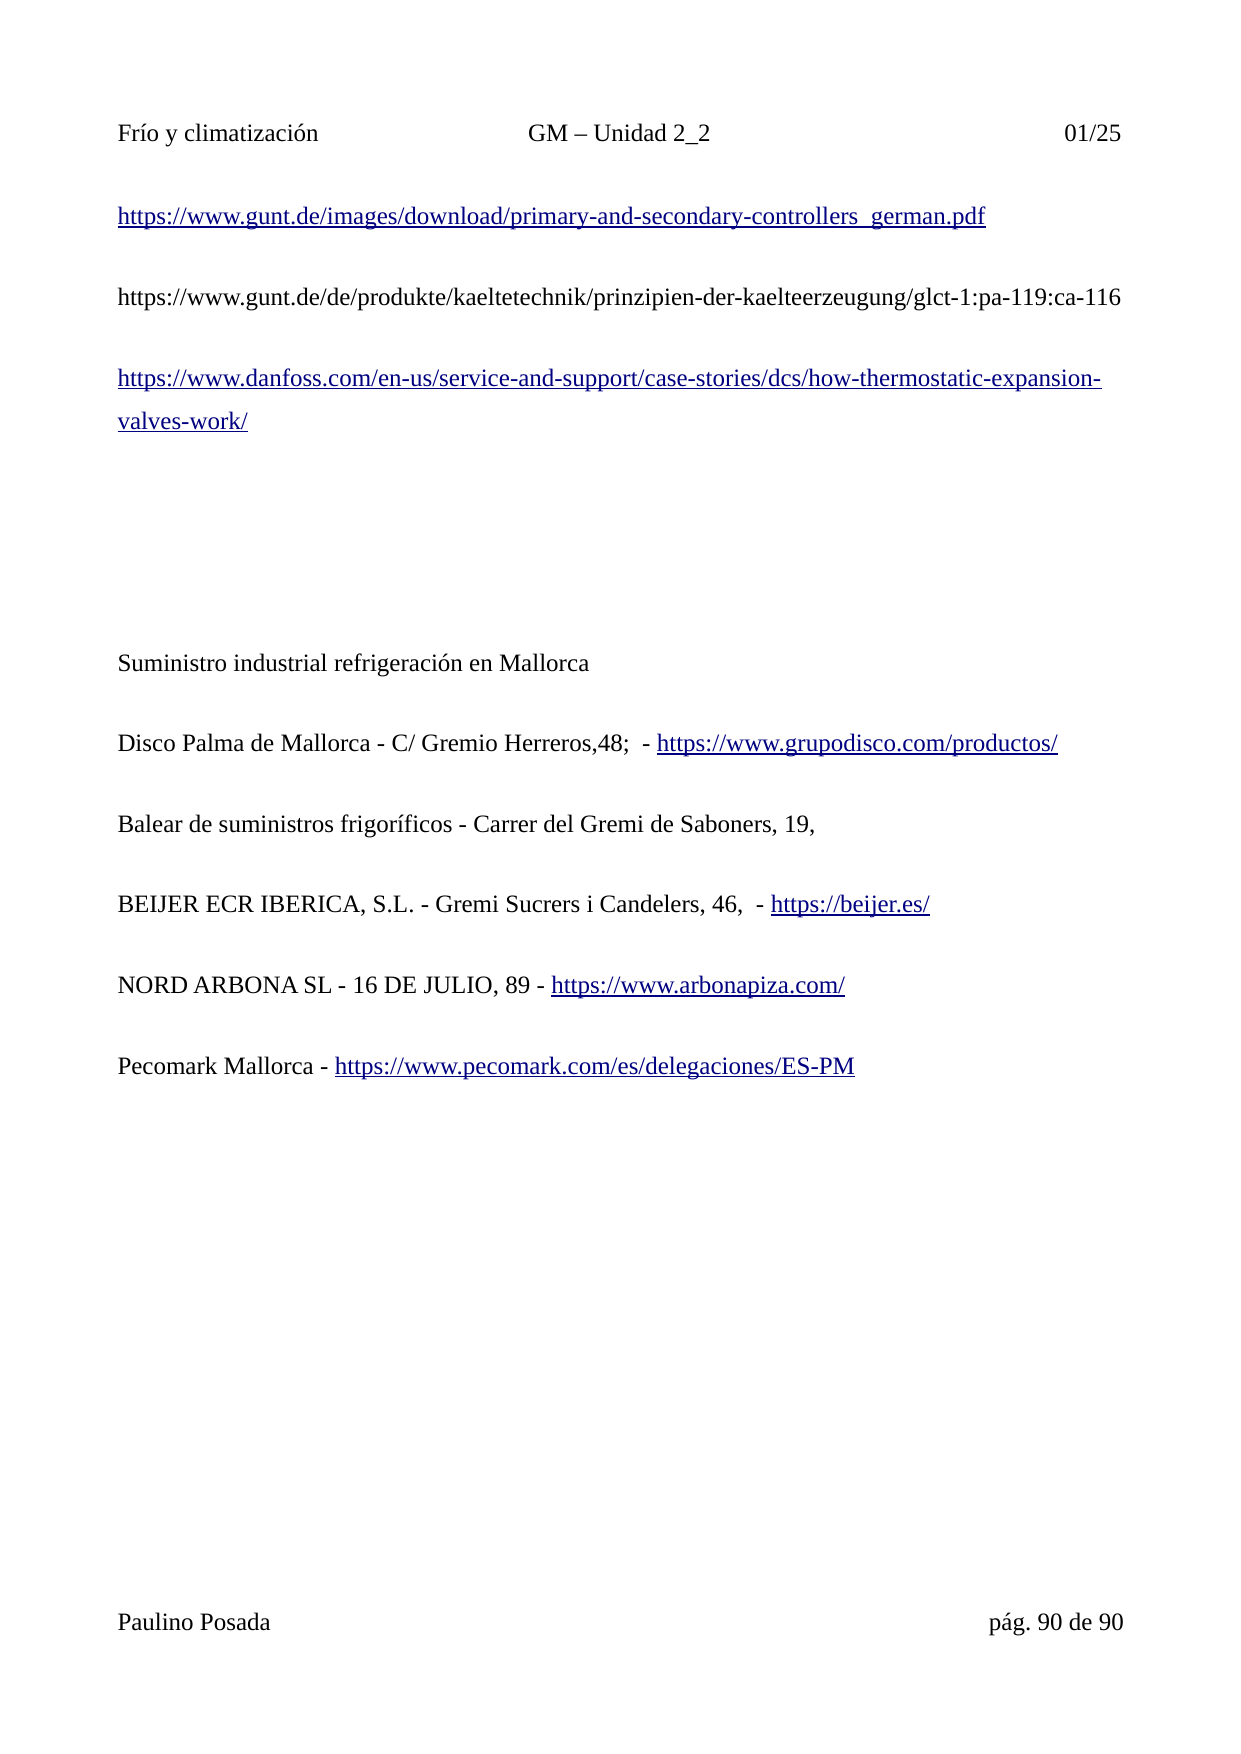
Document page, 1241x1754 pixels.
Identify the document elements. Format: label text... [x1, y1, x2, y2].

text NORD ARBONA SL - 16 DE JULIO, 89 - https://www.arbonapiza.com/ [117, 970, 1123, 999]
text https://www.gunt.de/images/download/primary-and-secondary-controllers_german.pdf [117, 201, 1123, 230]
text Disco Palma de Mallorca - C/ Gremio Herreros,48; - https://www.grupodisco.com/productos/ [117, 728, 1123, 757]
text https://www.danfoss.com/en-us/service-and-support/case-stories/dcs/how-thermostatic-expansion-valves-work/ [117, 363, 1123, 434]
text Pecomark Mallorca - https://www.pecomark.com/es/delegaciones/ES-PM [117, 1051, 1123, 1079]
text BEIJER ECR IBERICA, S.L. - Gremi Sucrers i Candelers, 46, - https://beijer.es/ [117, 889, 1123, 918]
text Balear de suministros frigoríficos - Carrer del Gremi de Saboners, 19, [117, 809, 1123, 838]
text Suministro industrial refrigeración en Mallorca [117, 648, 1123, 676]
text https://www.gunt.de/de/produkte/kaeltetechnik/prinzipien-der-kaelteerzeugung/glct-1:pa-119:ca-116 [117, 282, 1123, 311]
